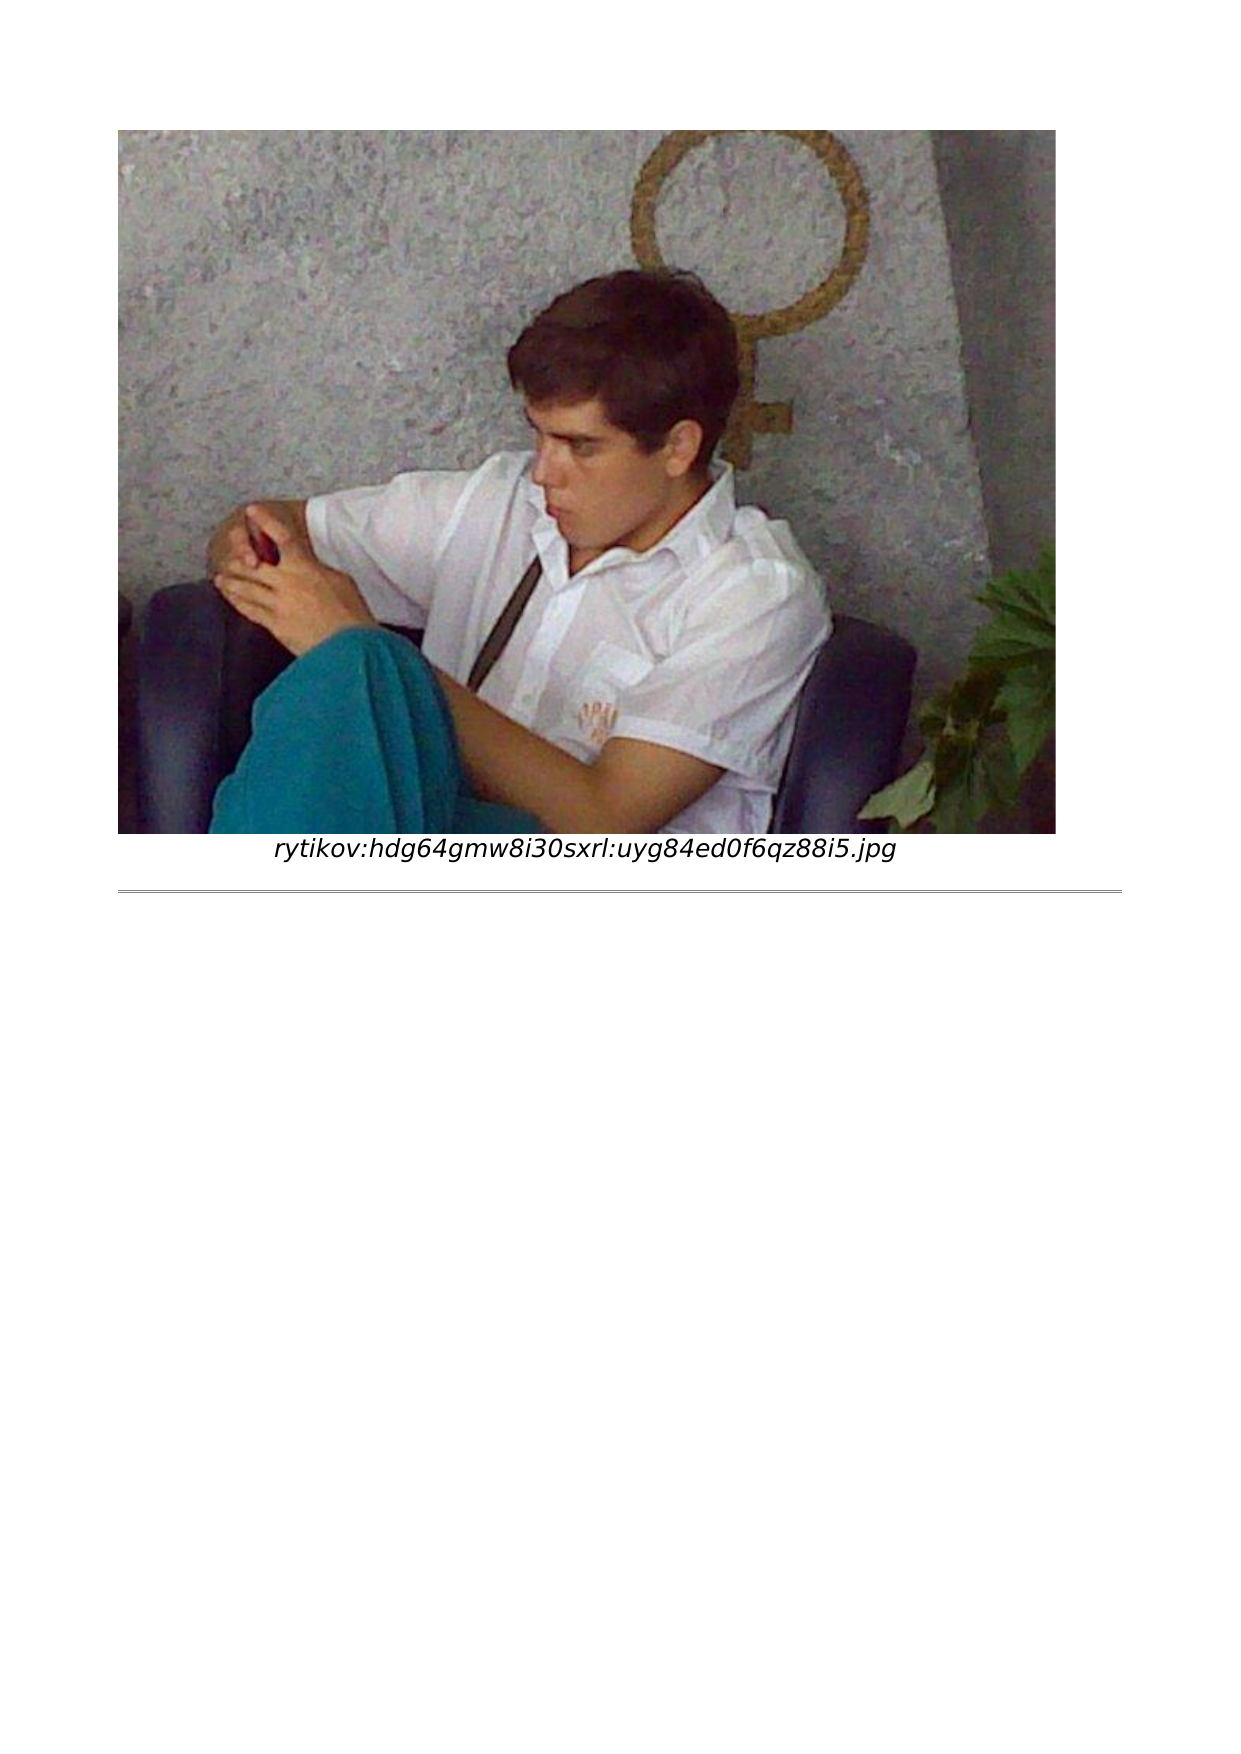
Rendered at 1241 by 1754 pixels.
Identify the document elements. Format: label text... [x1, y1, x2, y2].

picture [343, 751, 366, 767]
picture [379, 772, 396, 834]
picture [367, 802, 379, 827]
picture [381, 727, 387, 740]
picture [240, 799, 245, 811]
picture [260, 762, 278, 776]
picture [322, 814, 334, 834]
text rytikov:hdg64gmw8i30sxrl:uyg84ed0f6qz88i5.jpg [118, 834, 1056, 863]
picture [281, 822, 296, 827]
picture [268, 809, 278, 818]
picture [381, 738, 409, 796]
picture [386, 742, 390, 752]
picture [327, 784, 342, 800]
picture [307, 803, 324, 816]
picture [118, 130, 1056, 834]
picture [346, 779, 364, 808]
picture [392, 728, 400, 734]
picture [242, 826, 253, 834]
